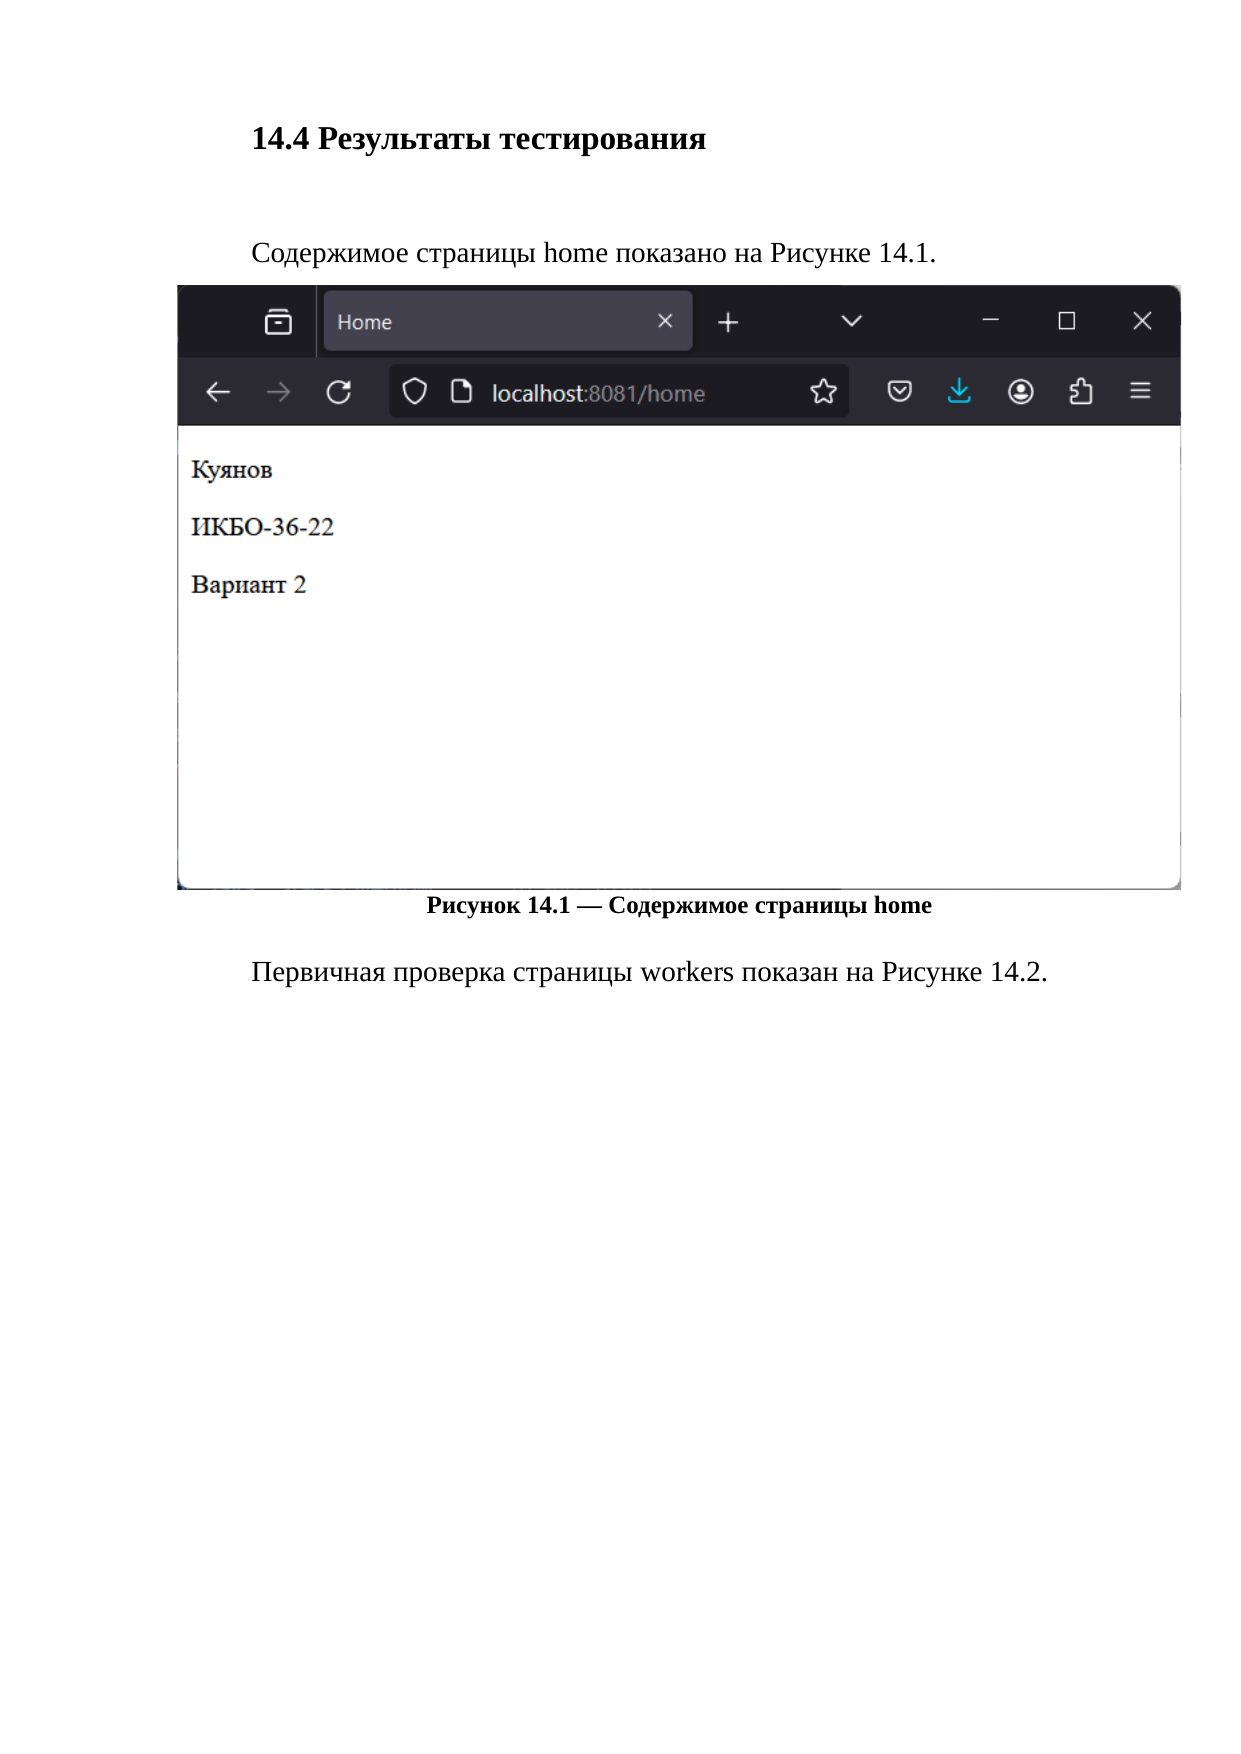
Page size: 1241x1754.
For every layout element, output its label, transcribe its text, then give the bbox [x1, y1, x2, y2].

text Содержимое страницы home показано на Рисунке 14.1. [177, 235, 1181, 268]
text Рисунок 14.1 — Содержимое страницы home [177, 890, 1181, 918]
text Первичная проверка страницы workers показан на Рисунке 14.2. [177, 954, 1181, 987]
subtitle 14.4 Результаты тестирования [251, 118, 1181, 156]
picture [177, 285, 1182, 890]
